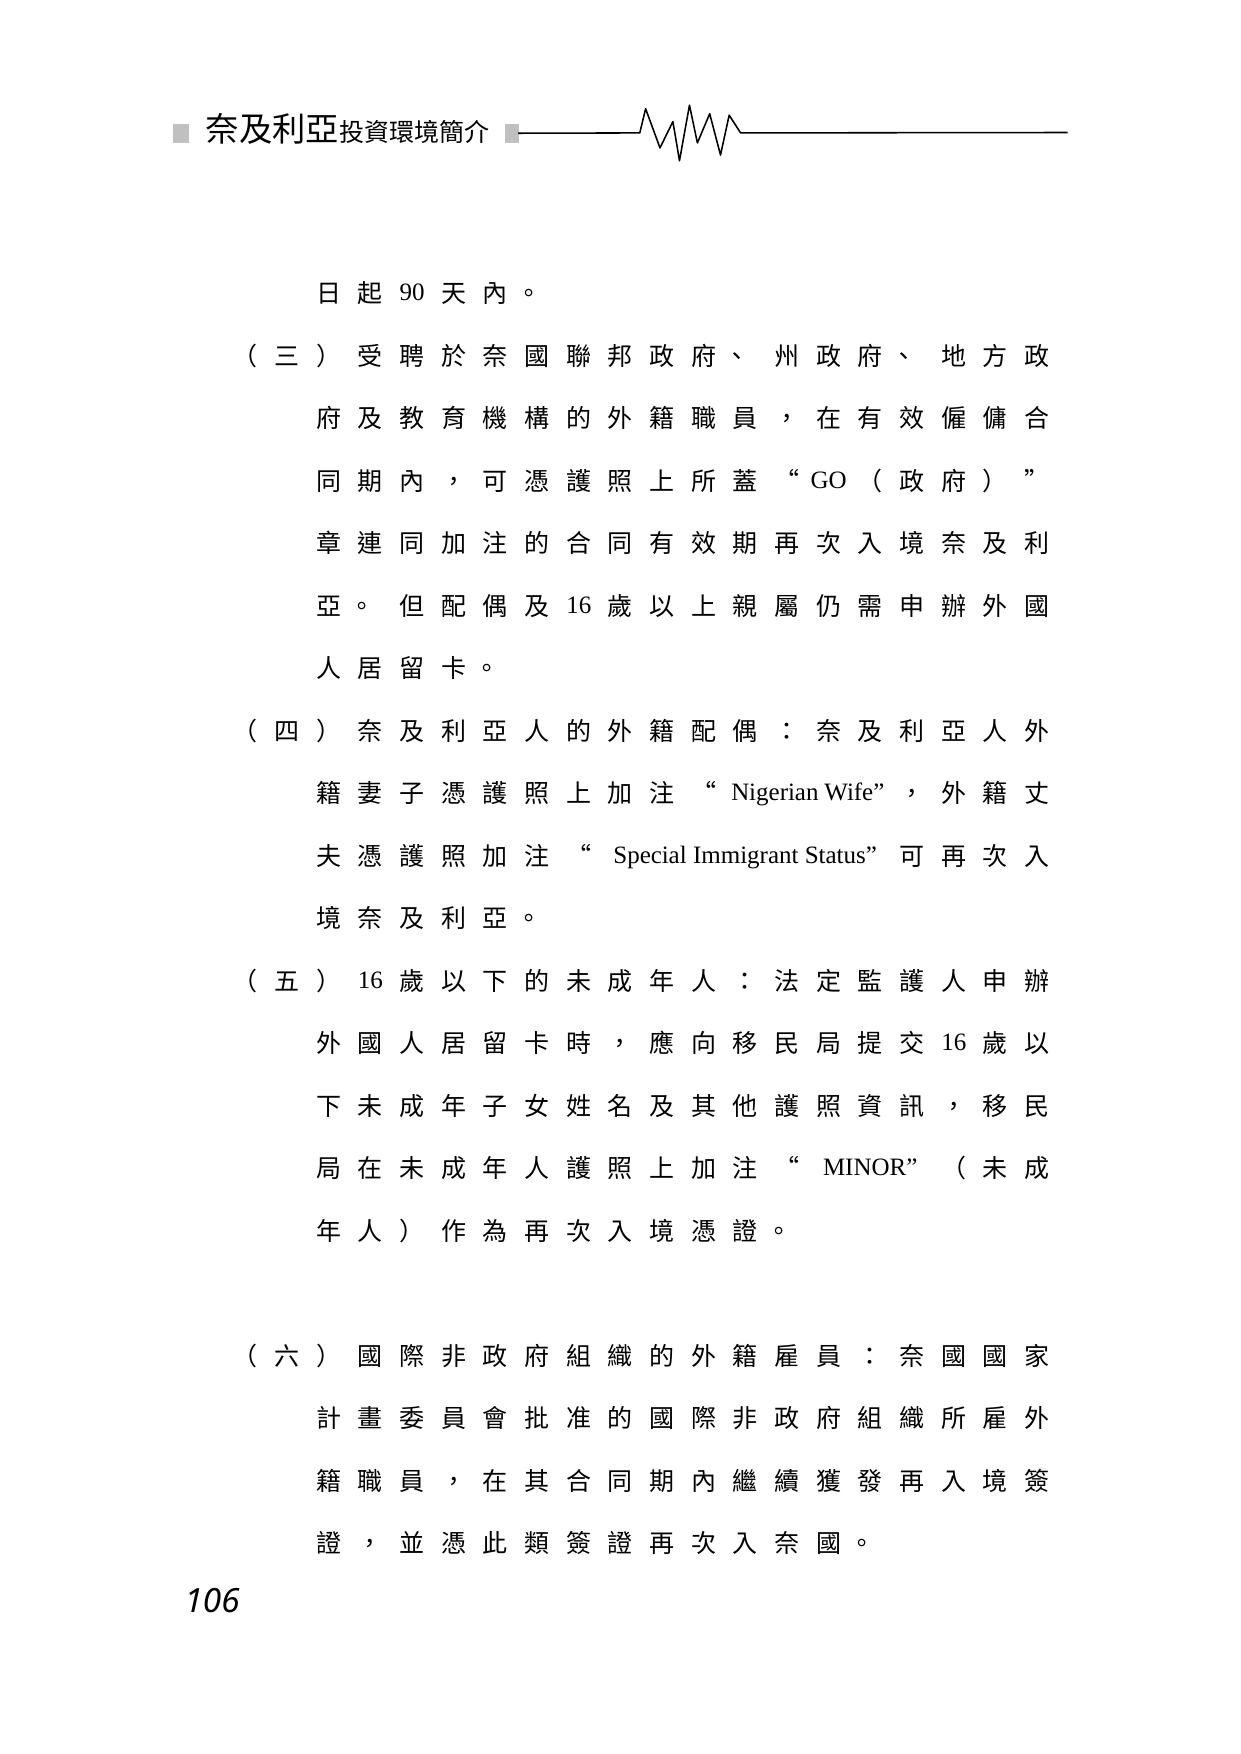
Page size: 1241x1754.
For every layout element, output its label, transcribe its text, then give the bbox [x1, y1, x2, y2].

text （四）奈及利亞人的外籍配偶：奈及利亞人外籍妻子憑護照上加注“Nigerian Wife”，外籍丈夫憑護照加注“Special Immigrant Status”可再次入境奈及利亞。 [207, 688, 1058, 938]
text 日起90天內。 [281, 250, 1058, 313]
text （五）16歲以下的未成年人：法定監護人申辦外國人居留卡時，應向移民局提交16歲以下未成年子女姓名及其他護照資訊，移民局在未成年人護照上加注“MINOR”（未成年人）作為再次入境憑證。 [207, 938, 1058, 1250]
text （六）國際非政府組織的外籍雇員：奈國國家計畫委員會批准的國際非政府組織所雇外籍職員，在其合同期內繼續獲發再入境簽證，並憑此類簽證再次入奈國。 [207, 1313, 1058, 1563]
text （三）受聘於奈國聯邦政府、州政府、地方政府及教育機構的外籍職員，在有效僱傭合同期內，可憑護照上所蓋“GO（政府）”章連同加注的合同有效期再次入境奈及利亞。但配偶及16歲以上親屬仍需申辦外國人居留卡。 [207, 313, 1058, 688]
